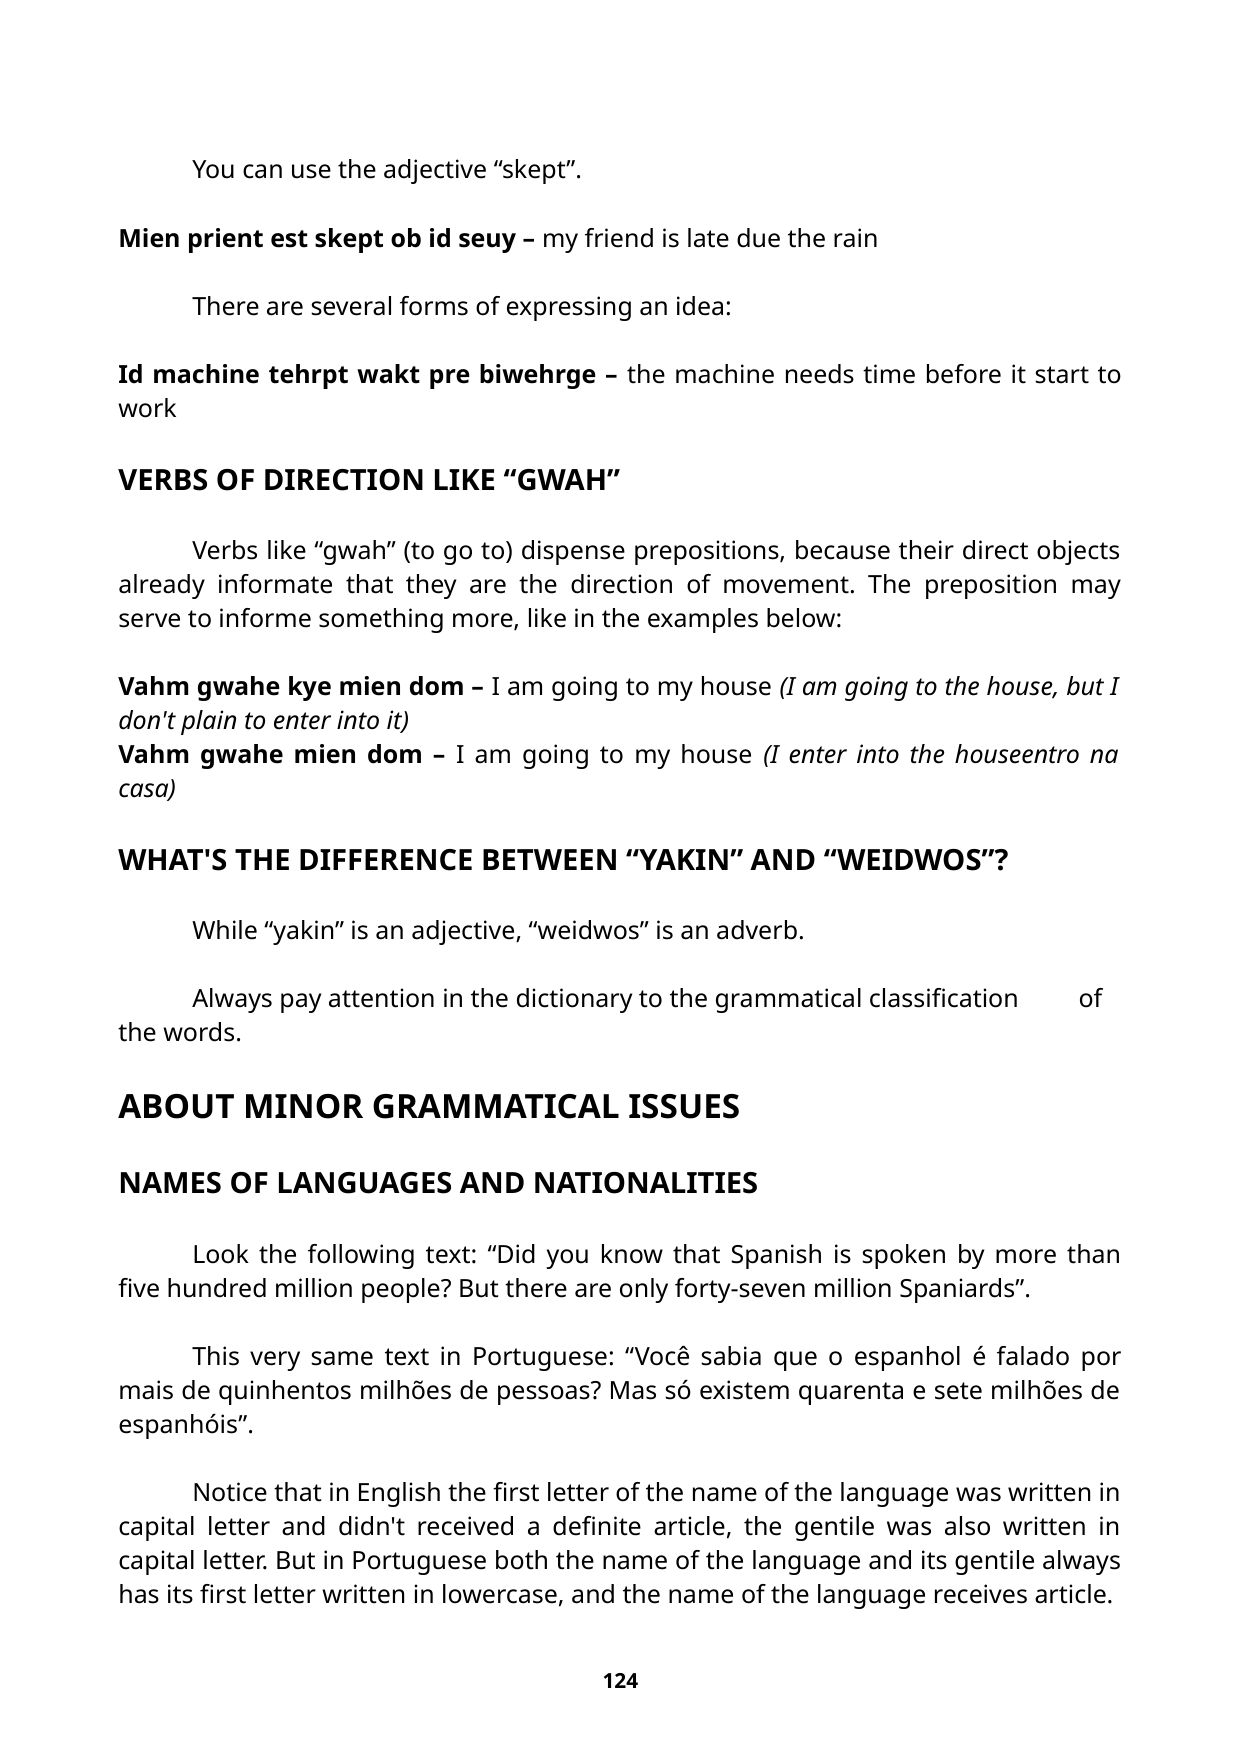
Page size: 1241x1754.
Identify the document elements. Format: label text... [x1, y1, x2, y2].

text You can use the adjective “skept”. [118, 152, 1122, 186]
text This very same text in Portuguese: “Você sabia que o espanhol é falado por mais de quinhentos milhões de pessoas? Mas só existem quarenta e sete milhões de espanhóis”. [118, 1338, 1122, 1441]
text Always pay attention in the dictionary to the grammatical classification of the words. [118, 981, 1122, 1049]
text Vahm gwahe mien dom – I am going to my house (I enter into the houseentro na casa) [118, 737, 1122, 805]
text Look the following text: “Did you know that Spanish is spoken by more than five hundred million people? But there are only forty-seven million Spaniards”. [118, 1236, 1122, 1304]
text There are several forms of expressing an idea: [118, 288, 1122, 322]
subtitle VERBS OF DIRECTION LIKE “GWAH” [118, 459, 1122, 498]
text Vahm gwahe kye mien dom – I am going to my house (I am going to the house, but I don't plain to enter into it) [118, 669, 1122, 737]
subtitle NAMES OF LANGUAGES AND NATIONALITIES [118, 1163, 1122, 1202]
text While “yakin” is an adjective, “weidwos” is an adverb. [118, 913, 1122, 947]
subtitle WHAT'S THE DIFFERENCE BETWEEN “YAKIN” AND “WEIDWOS”? [118, 839, 1122, 879]
subtitle ABOUT MINOR GRAMMATICAL ISSUES [118, 1083, 1122, 1128]
text Notice that in English the first letter of the name of the language was written in capital letter and didn't received a definite article, the gentile was also written in capital letter. But in Portuguese both the name of the language and its gentile always has its first letter written in lowercase, and the name of the language receives article. [118, 1475, 1122, 1611]
text Verbs like “gwah” (to go to) dispense prepositions, because their direct objects already informate that they are the direction of movement. The preposition may serve to informe something more, like in the examples below: [118, 532, 1122, 635]
text Id machine tehrpt wakt pre biwehrge – the machine needs time before it start to work [118, 357, 1122, 425]
text Mien prient est skept ob id seuy – my friend is late due the rain [118, 220, 1122, 254]
